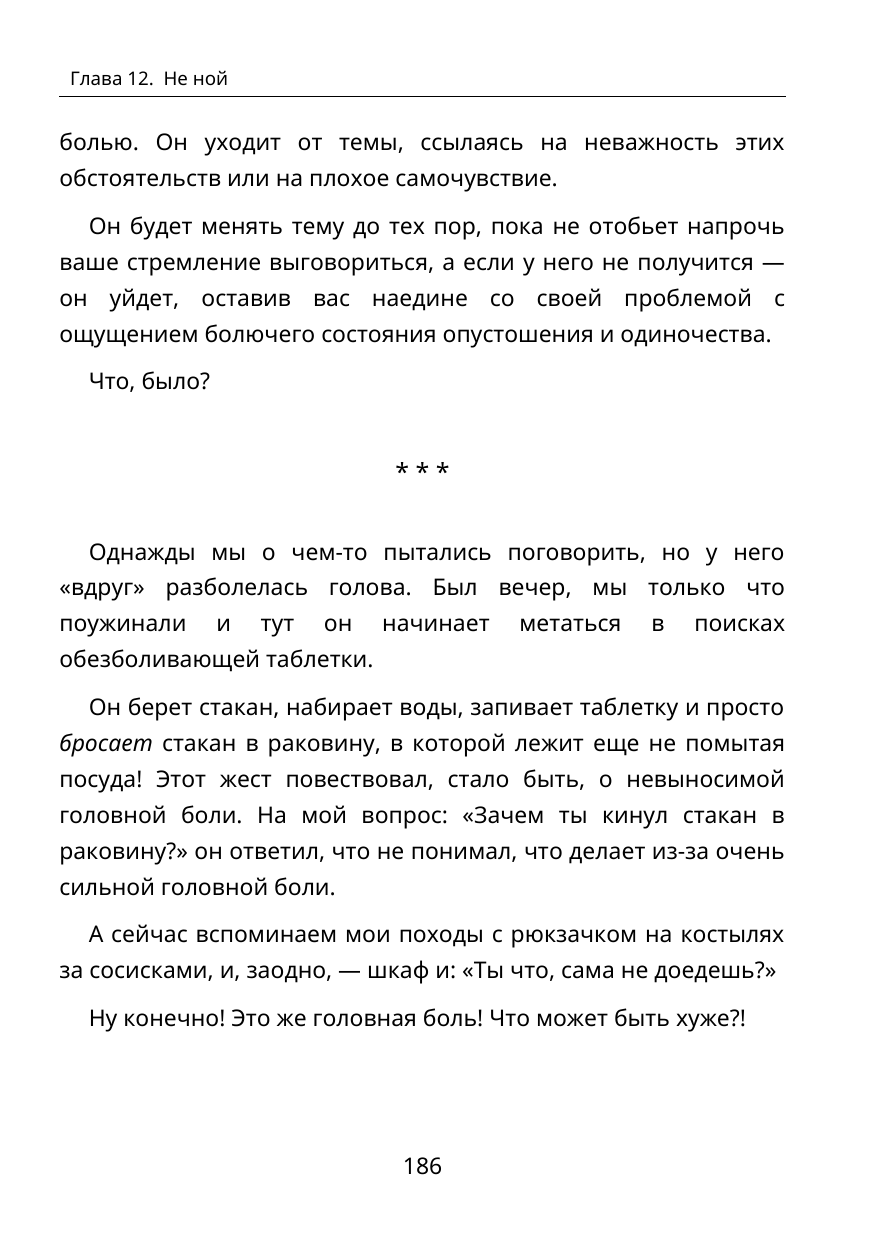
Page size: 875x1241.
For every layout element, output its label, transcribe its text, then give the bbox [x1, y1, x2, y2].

text Он будет менять тему до тех пор, пока не отобьет напрочь ваше стремление выговориться, а если у него не получится — он уйдет, оставив вас наедине со своей проблемой с ощущением болючего состояния опустошения и одиночества. [59, 210, 786, 349]
text А сейчас вспоминаем мои походы с рюкзачком на костылях за сосисками, и, заодно, — шкаф и: «Ты что, сама не доедешь?» [59, 918, 786, 986]
text Однажды мы о чем-то пытались поговорить, но у него «вдруг» разболелась голова. Был вечер, мы только что поужинали и тут он начинает метаться в поисках обезболивающей таблетки. [59, 535, 786, 674]
text Ну конечно! Это же головная боль! Что может быть хуже?! [59, 1002, 786, 1033]
text Он берет стакан, набирает воды, запивает таблетку и просто бросает стакан в раковину, в которой лежит еще не помытая посуда! Этот жест повествовал, стало быть, о невыносимой головной боли. На мой вопрос: «Зачем ты кинул стакан в раковину?» он ответил, что не понимал, что делает из-за очень сильной головной боли. [59, 691, 786, 902]
text болью. Он уходит от темы, ссылаясь на неважность этих обстоятельств или на плохое самочувствие. [59, 126, 786, 193]
subtitle * * * [59, 454, 786, 489]
text Что, было? [59, 365, 786, 396]
